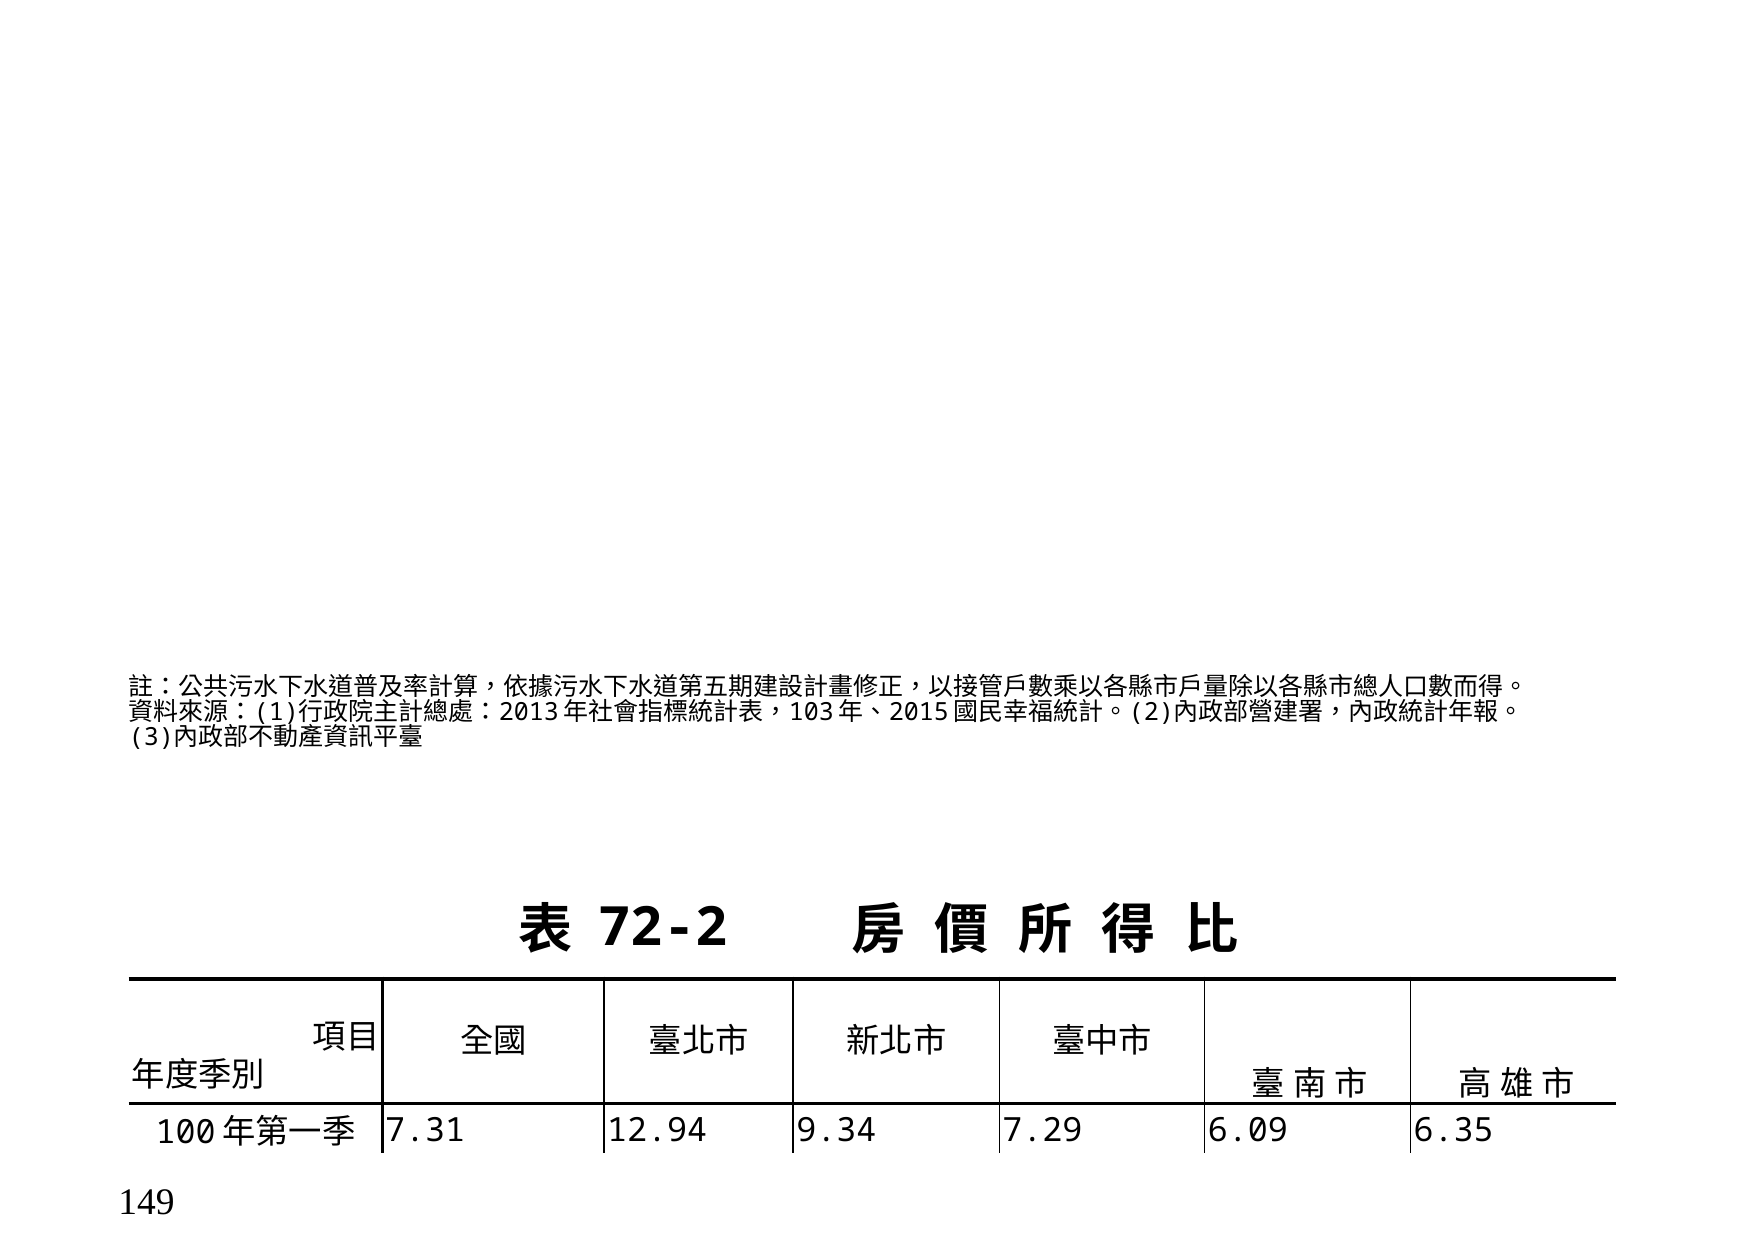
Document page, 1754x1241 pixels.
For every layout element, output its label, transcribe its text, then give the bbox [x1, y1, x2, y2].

table_header 全國 [384, 981, 603, 1102]
subtitle 表72-2 房價所得比 [128, 852, 1628, 977]
table_cell 7.31 [384, 1105, 603, 1153]
table_header 新北市 [794, 981, 999, 1102]
table_cell 7.29 [1000, 1105, 1204, 1153]
table_cell 100年第一季 [129, 1105, 381, 1153]
text 資料來源：(1)行政院主計總處：2013年社會指標統計表，103年、2015國民幸福統計。(2)內政部營建署，內政統計年報。(3)內政部不動產資訊平臺 [128, 700, 1543, 750]
table_header 臺南市 [1205, 981, 1410, 1102]
table_header 臺中市 [1000, 981, 1204, 1102]
table_header 項目 年度季別 [129, 981, 381, 1102]
table_cell 9.34 [794, 1105, 999, 1153]
table_cell 6.09 [1205, 1105, 1410, 1153]
table_header 臺北市 [605, 981, 792, 1102]
table_cell 12.94 [605, 1105, 792, 1153]
table_cell 6.35 [1411, 1105, 1616, 1153]
table_header 高雄市 [1411, 981, 1616, 1102]
text 註：公共污水下水道普及率計算，依據污水下水道第五期建設計畫修正，以接管戶數乘以各縣市戶量除以各縣市總人口數而得。 [128, 675, 1543, 700]
